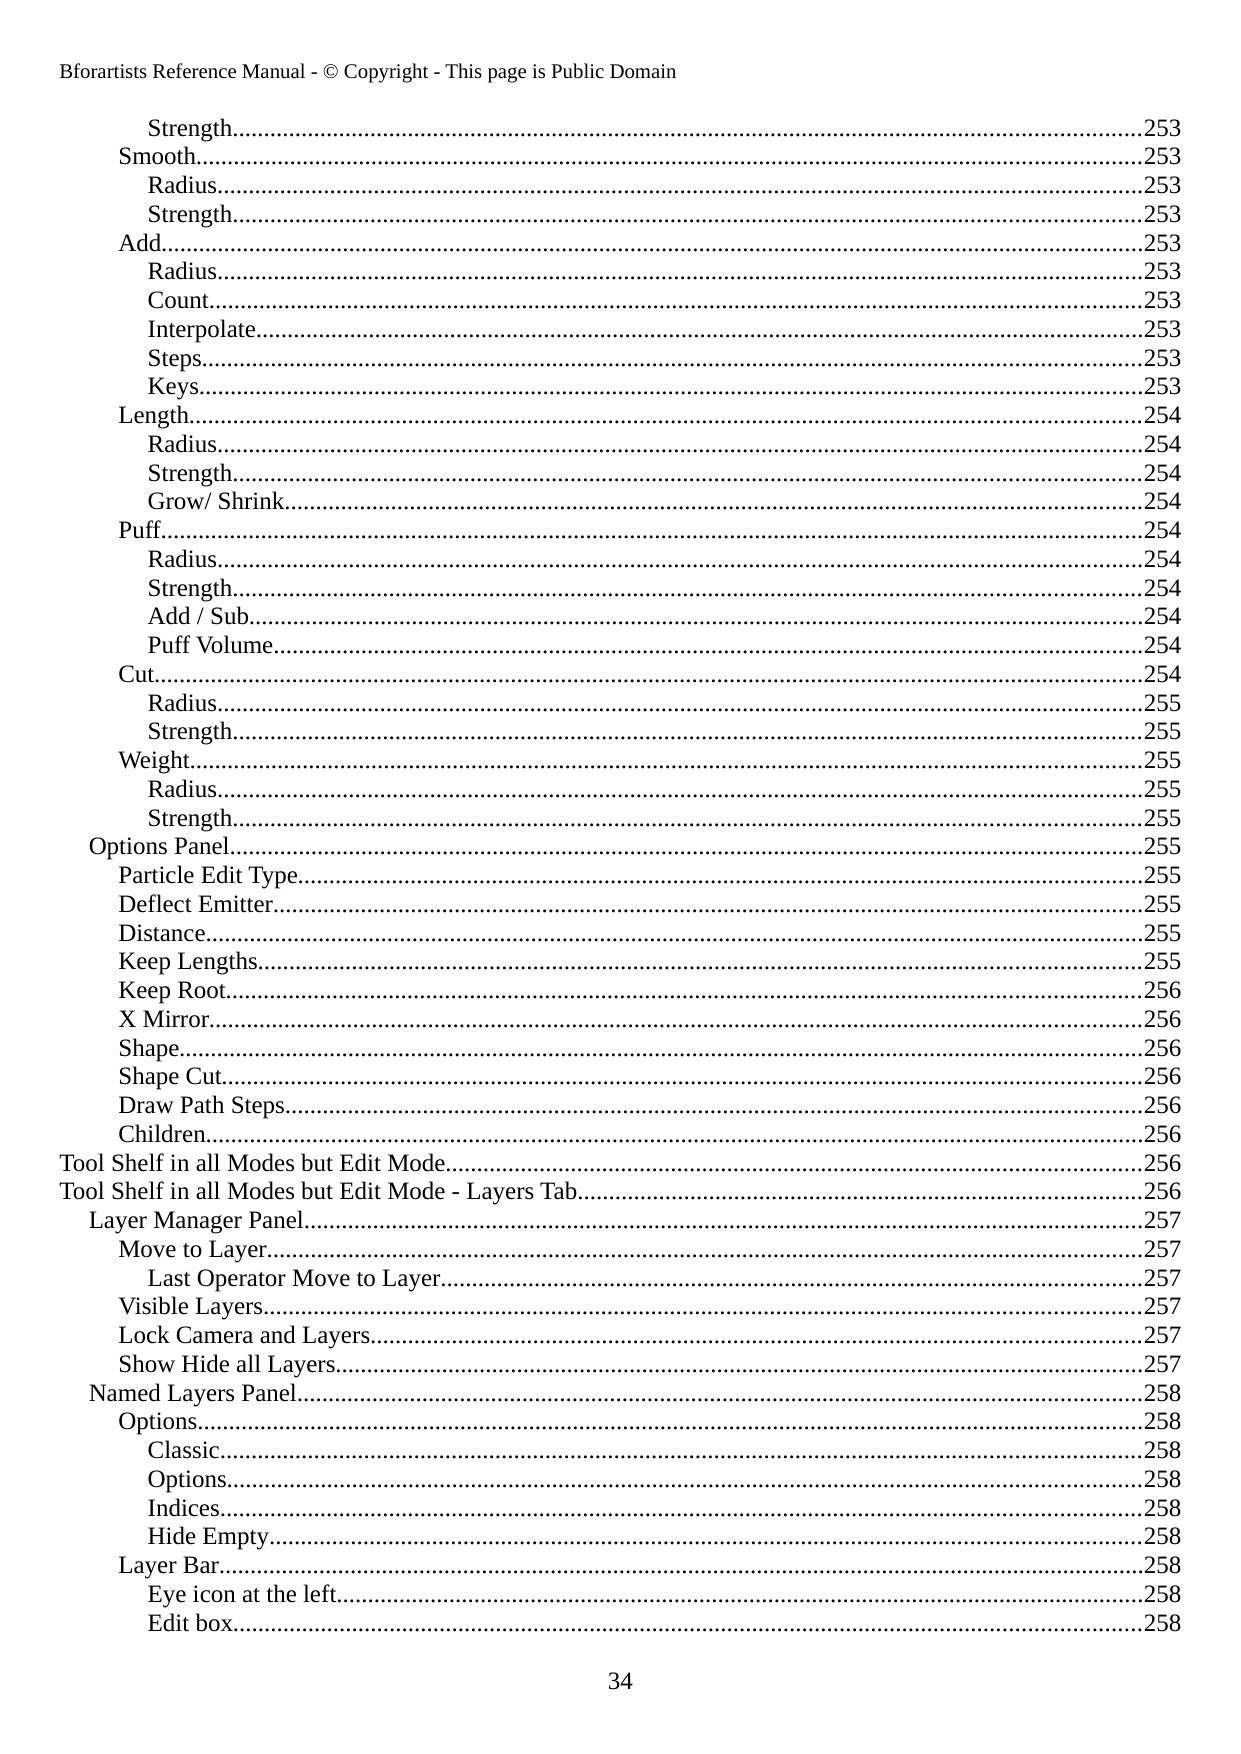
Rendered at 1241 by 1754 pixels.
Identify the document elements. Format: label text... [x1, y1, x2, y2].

text X Mirror 256 [118, 1004, 1181, 1033]
text Strength 253 [147, 113, 1181, 141]
text Add / Sub 254 [147, 601, 1181, 630]
text Eye icon at the left 258 [147, 1579, 1181, 1608]
text Interpolate 253 [147, 314, 1181, 343]
text Grow/ Shrink 254 [147, 486, 1181, 515]
text Children 256 [118, 1119, 1181, 1148]
text Radius 253 [147, 170, 1181, 199]
text Radius 254 [147, 544, 1181, 573]
text Strength 254 [147, 573, 1181, 601]
text Classic 258 [147, 1435, 1181, 1464]
text Distance 255 [118, 918, 1181, 946]
text Count 253 [147, 285, 1181, 314]
text Options Panel 255 [88, 831, 1181, 860]
text Show Hide all Layers 257 [118, 1349, 1181, 1378]
text Steps 253 [147, 343, 1181, 371]
text Options 258 [147, 1464, 1181, 1493]
text Options 258 [118, 1406, 1181, 1435]
text Visible Layers 257 [118, 1291, 1181, 1320]
text Lock Camera and Layers 257 [118, 1320, 1181, 1349]
text Last Operator Move to Layer 257 [147, 1263, 1181, 1291]
text Tool Shelf in all Modes but Edit Mode - Layers Tab 256 [59, 1176, 1181, 1205]
text Named Layers Panel 258 [88, 1378, 1181, 1406]
text Smooth 253 [118, 141, 1181, 170]
text Layer Manager Panel 257 [88, 1205, 1181, 1234]
text Indices 258 [147, 1493, 1181, 1521]
text Keep Lengths 255 [118, 946, 1181, 975]
text Strength 254 [147, 458, 1181, 486]
text Move to Layer 257 [118, 1234, 1181, 1263]
text Cut 254 [118, 659, 1181, 688]
text Puff Volume 254 [147, 630, 1181, 659]
text Deflect Emitter 255 [118, 889, 1181, 918]
text Hide Empty 258 [147, 1521, 1181, 1550]
text Radius 254 [147, 429, 1181, 458]
text Layer Bar 258 [118, 1550, 1181, 1579]
text Shape 256 [118, 1033, 1181, 1061]
text Strength 255 [147, 803, 1181, 831]
text Keys 253 [147, 371, 1181, 400]
text Strength 253 [147, 199, 1181, 228]
text Strength 255 [147, 716, 1181, 745]
text Length 254 [118, 400, 1181, 429]
text Puff 254 [118, 515, 1181, 544]
text Radius 255 [147, 688, 1181, 716]
text Keep Root 256 [118, 975, 1181, 1004]
text Radius 255 [147, 774, 1181, 803]
text Weight 255 [118, 745, 1181, 774]
text Add 253 [118, 228, 1181, 256]
text Shape Cut 256 [118, 1061, 1181, 1090]
text Radius 253 [147, 256, 1181, 285]
text Particle Edit Type 255 [118, 860, 1181, 889]
text Edit box 258 [147, 1608, 1181, 1636]
text Tool Shelf in all Modes but Edit Mode 256 [59, 1148, 1181, 1176]
text Draw Path Steps 256 [118, 1090, 1181, 1119]
